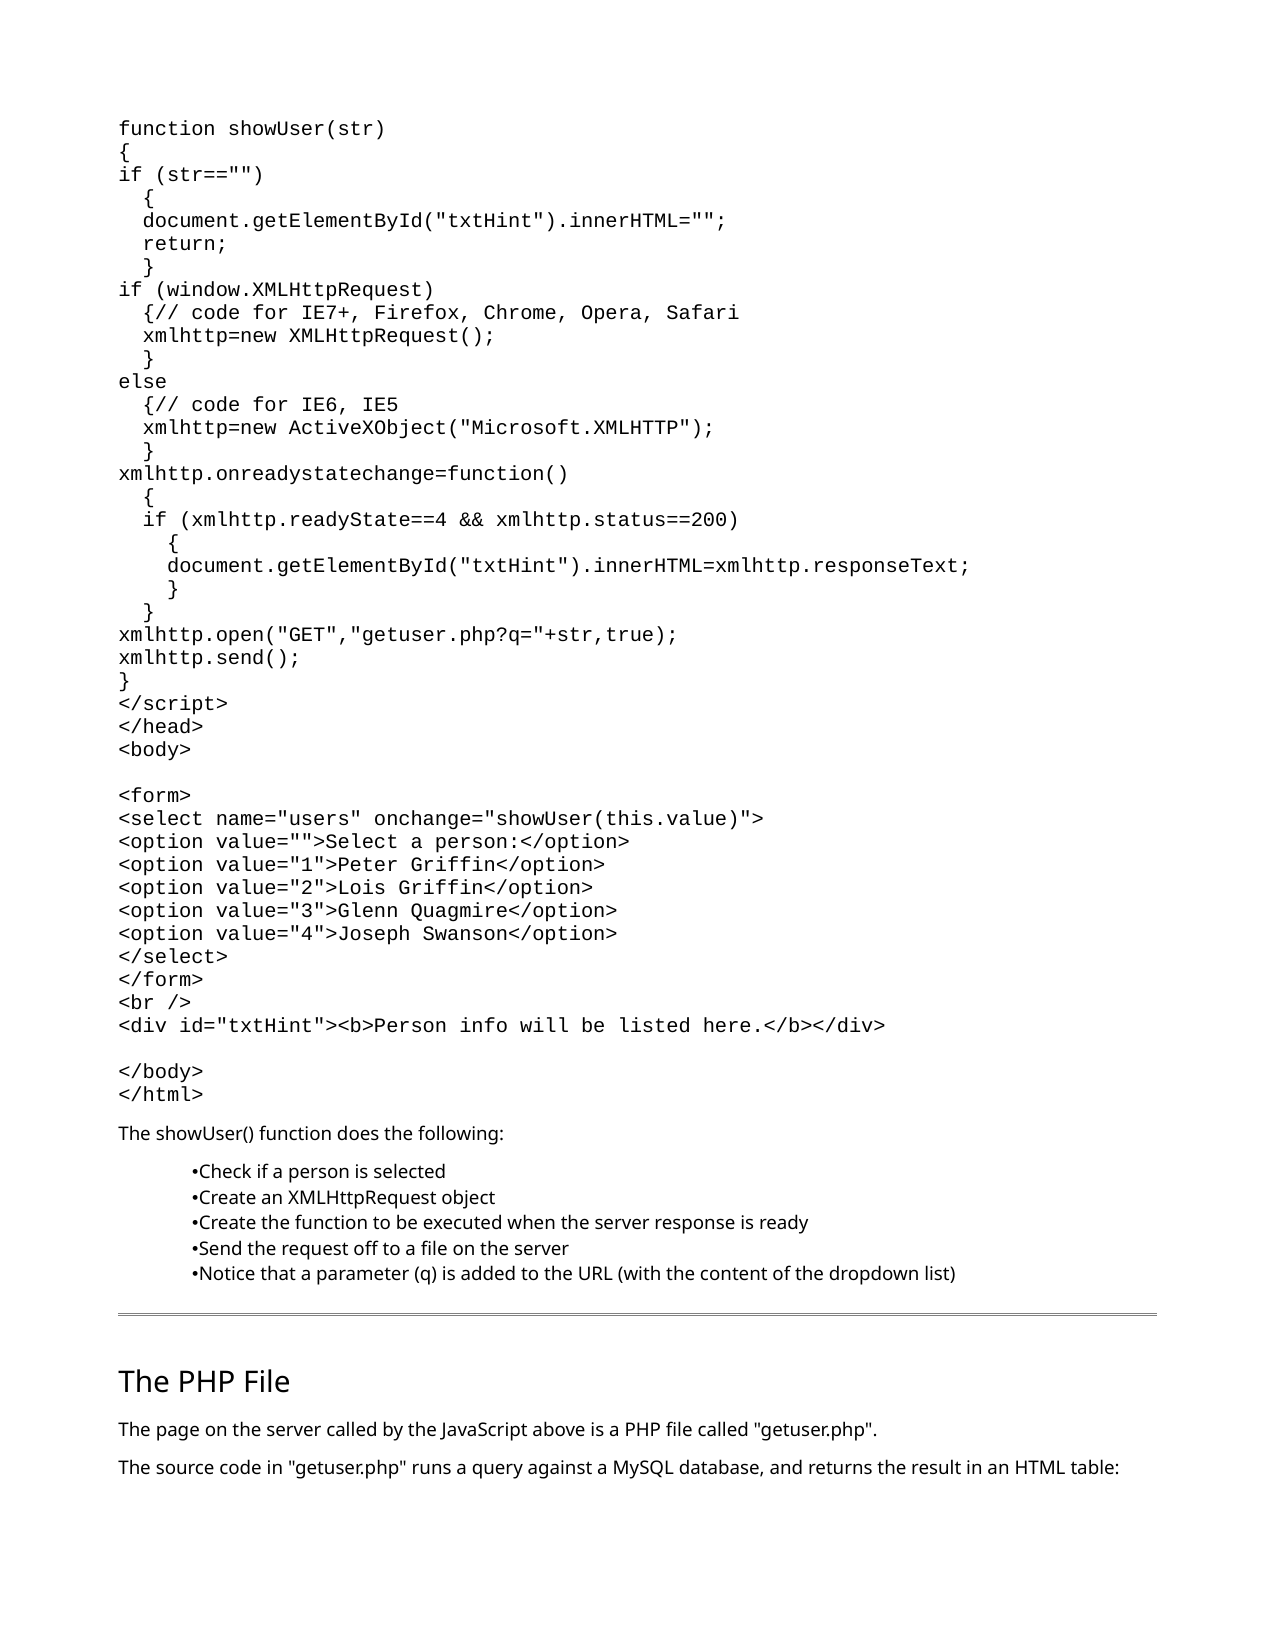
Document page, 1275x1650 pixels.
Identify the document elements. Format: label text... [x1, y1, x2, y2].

text The page on the server called by the JavaScript above is a PHP file called "getuser.php". [118, 1416, 1157, 1442]
list Create an XMLHttpRequest object [118, 1184, 1157, 1209]
list Create the function to be executed when the server response is ready [118, 1209, 1157, 1235]
text The source code in "getuser.php" runs a query against a MySQL database, and returns the result in an HTML table: [118, 1454, 1157, 1480]
subtitle The PHP File [118, 1360, 1157, 1401]
list Notice that a parameter (q) is added to the URL (with the content of the dropdown list) [118, 1261, 1157, 1286]
text function showUser(str) { if (str=="") { document.getElementById("txtHint").innerHTML=""; return; } if (window.XMLHttpRequest) {// code for IE7+, Firefox, Chrome, Opera, Safari xmlhttp=new XMLHttpRequest(); } else {// code for IE6, IE5 xmlhttp=new ActiveXObject("Microsoft.XMLHTTP"); } xmlhttp.onreadystatechange=function() { if (xmlhttp.readyState==4 && xmlhttp.status==200) { document.getElementById("txtHint").innerHTML=xmlhttp.responseText; } } xmlhttp.open("GET","getuser.php?q="+str,true); xmlhttp.send(); } </script> </head> <body> <form> <select name="users" onchange="showUser(this.value)"> <option value="">Select a person:</option> <option value="1">Peter Griffin</option> <option value="2">Lois Griffin</option> <option value="3">Glenn Quagmire</option> <option value="4">Joseph Swanson</option> </select> </form> <br /> <div id="txtHint"><b>Person info will be listed here.</b></div> </body> </html> [118, 118, 1157, 1108]
list Check if a person is selected [118, 1158, 1157, 1184]
list Send the request off to a file on the server [118, 1235, 1157, 1261]
text The showUser() function does the following: [118, 1121, 1157, 1146]
